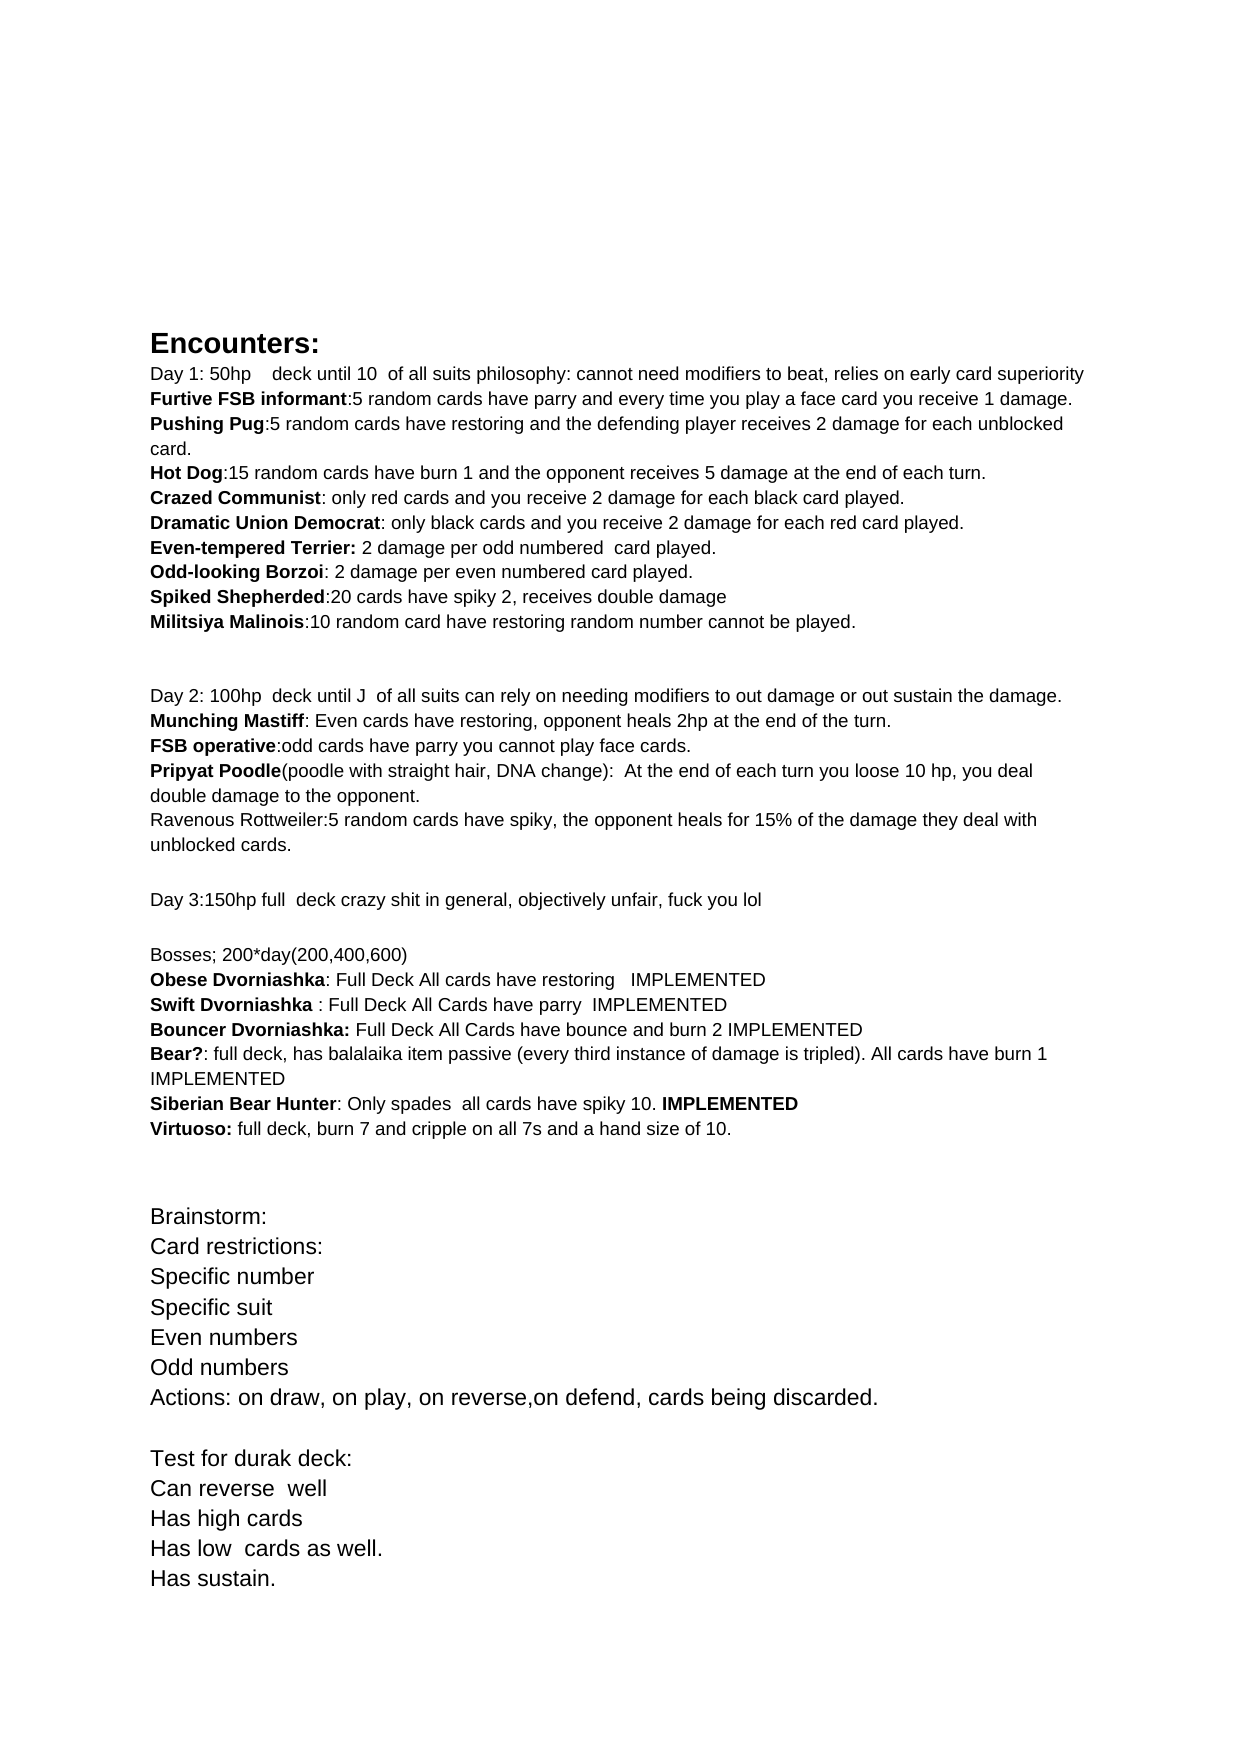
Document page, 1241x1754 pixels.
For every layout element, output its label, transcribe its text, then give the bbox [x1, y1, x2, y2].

text Crazed Communist: only red cards and you receive 2 damage for each black card played. [150, 487, 1090, 508]
text Bouncer Dvorniashka: Full Deck All Cards have bounce and burn 2 IMPLEMENTED [150, 1018, 1090, 1040]
text Day 3:150hp full deck crazy shit in general, objectively unfair, fuck you lol [150, 889, 1090, 911]
text Has high cards [150, 1505, 1090, 1531]
text Card restrictions: [150, 1233, 1090, 1259]
text Militsiya Malinois:10 random card have restoring random number cannot be played. [150, 611, 1090, 632]
text Munching Mastiff: Even cards have restoring, opponent heals 2hp at the end of the turn. [150, 710, 1090, 732]
text Dramatic Union Democrat: only black cards and you receive 2 damage for each red card played. [150, 512, 1090, 533]
text Encounters: Day 1: 50hp deck until 10 of all suits philosophy: cannot need modifiers to beat, relies on early card superiority [150, 326, 1090, 384]
text Swift Dvorniashka : Full Deck All Cards have parry IMPLEMENTED [150, 994, 1090, 1015]
text Hot Dog:15 random cards have burn 1 and the opponent receives 5 damage at the end of each turn. [150, 462, 1090, 484]
text Odd-looking Borzoi: 2 damage per even numbered card played. [150, 561, 1090, 583]
text Pripyat Poodle(poodle with straight hair, DNA change): At the end of each turn you loose 10 hp, you deal double damage to the opponent. [150, 760, 1090, 806]
text Pushing Pug:5 random cards have restoring and the defending player receives 2 damage for each unblocked card. [150, 413, 1090, 459]
text Even numbers [150, 1324, 1090, 1350]
text Test for durak deck: [150, 1444, 1090, 1471]
text Has low cards as well. [150, 1535, 1090, 1561]
text Virtuoso: full deck, burn 7 and cripple on all 7s and a hand size of 10. [150, 1118, 1090, 1139]
text Obese Dvorniashka: Full Deck All cards have restoring IMPLEMENTED [150, 969, 1090, 990]
text Can reverse well [150, 1475, 1090, 1501]
text Has sustain. [150, 1565, 1090, 1592]
text Bosses; 200*day(200,400,600) [150, 944, 1090, 966]
text Spiked Shepherded:20 cards have spiky 2, receives double damage [150, 586, 1090, 608]
text Day 2: 100hp deck until J of all suits can rely on needing modifiers to out damage or out sustain the damage. [150, 685, 1090, 707]
text Brainstorm: [150, 1203, 1090, 1229]
text Siberian Bear Hunter: Only spades all cards have spiky 10. IMPLEMENTED [150, 1093, 1090, 1114]
text Furtive FSB informant:5 random cards have parry and every time you play a face card you receive 1 damage. [150, 388, 1090, 409]
text Specific number [150, 1263, 1090, 1289]
text Even-tempered Terrier: 2 damage per odd numbered card played. [150, 537, 1090, 558]
text FSB operative:odd cards have parry you cannot play face cards. [150, 735, 1090, 756]
text Odd numbers Actions: on draw, on play, on reverse,on defend, cards being discarded. [150, 1354, 1090, 1410]
text Ravenous Rottweiler:5 random cards have spiky, the opponent heals for 15% of the damage they deal with unblocked cards. [150, 809, 1090, 856]
text Bear?: full deck, has balalaika item passive (every third instance of damage is tripled). All cards have burn 1 IMPLEMENTED [150, 1043, 1090, 1089]
text Specific suit [150, 1293, 1090, 1320]
